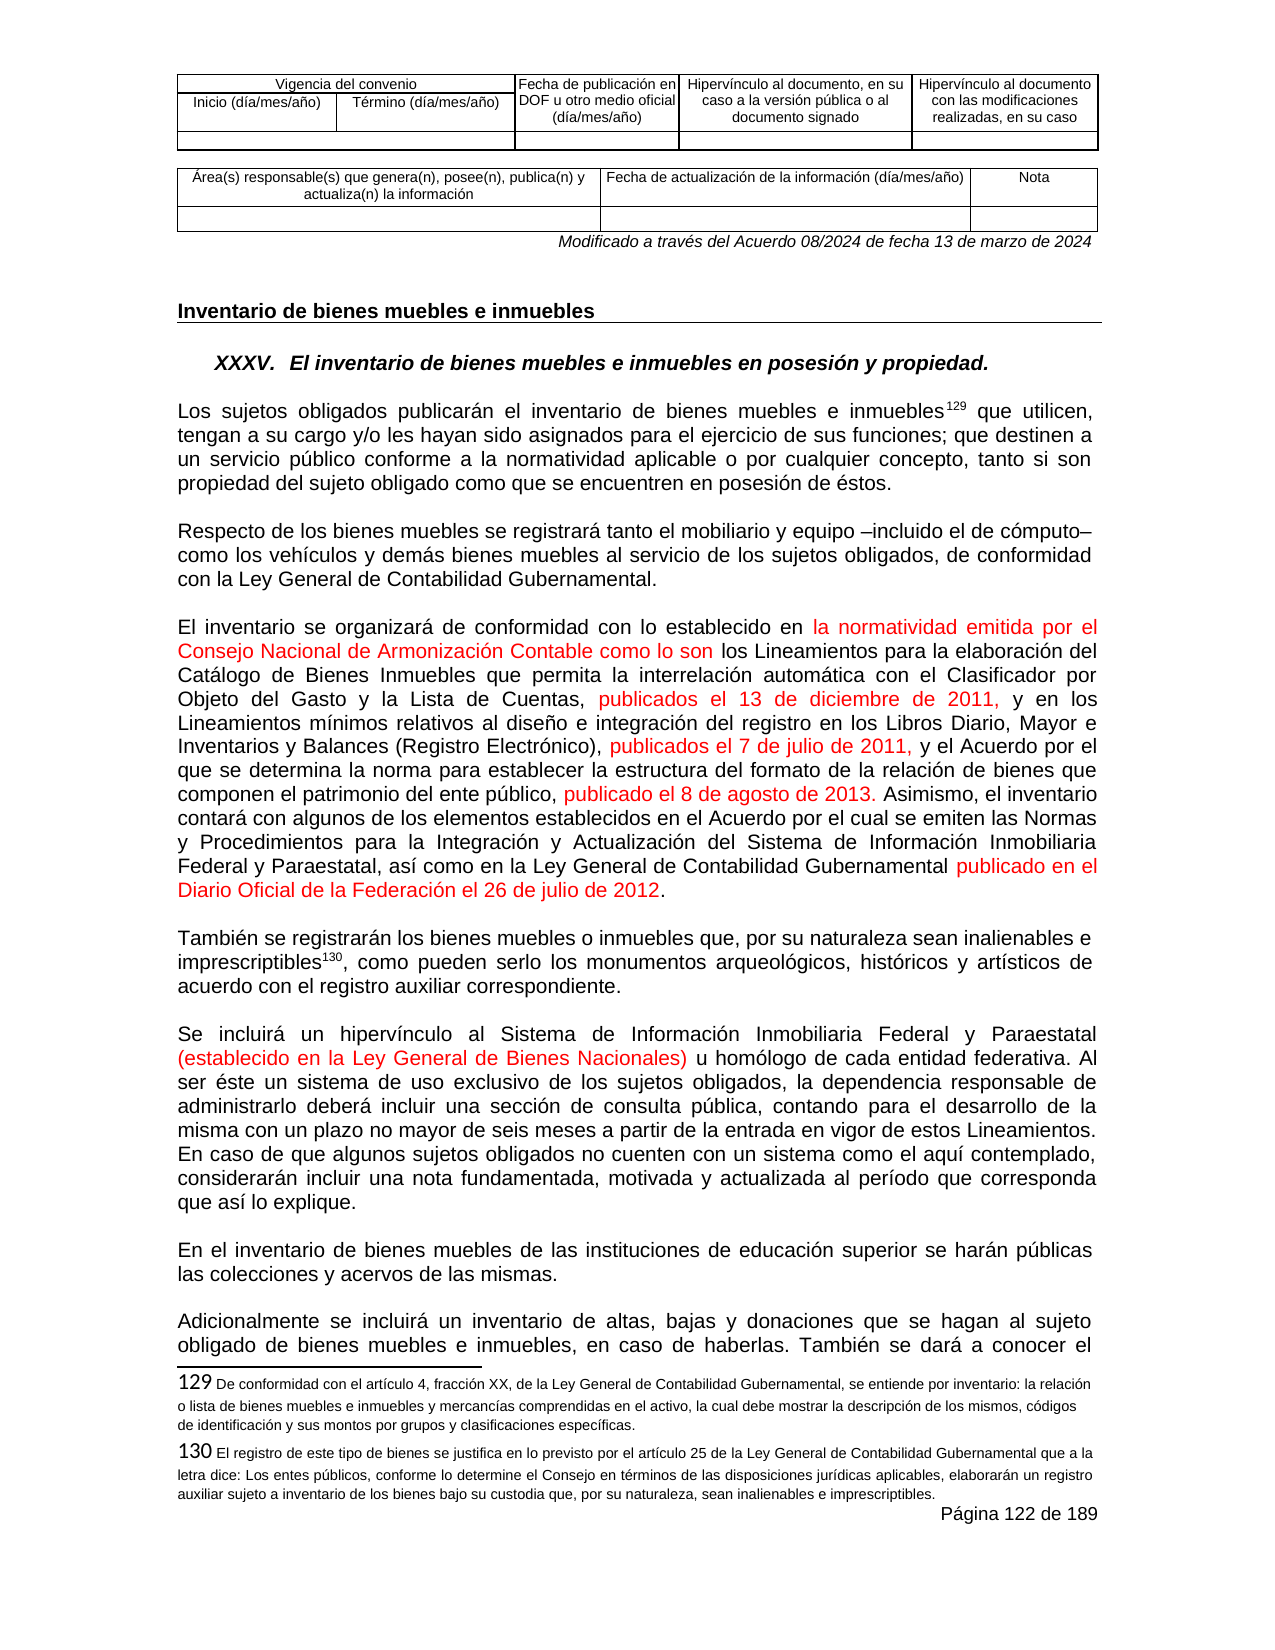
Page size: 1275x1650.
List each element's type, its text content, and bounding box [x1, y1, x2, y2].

text También se registrarán los bienes muebles o inmuebles que, por su naturaleza sean inalienables e imprescriptibles, como pueden serlo los monumentos arqueológicos, históricos y artísticos de acuerdo con el registro auxiliar correspondiente. [177, 926, 1093, 998]
text Se incluirá un hipervínculo al Sistema de Información Inmobiliaria Federal y Paraestatal (establecido en la Ley General de Bienes Nacionales) u homólogo de cada entidad federativa. Al ser éste un sistema de uso exclusivo de los sujetos obligados, la dependencia responsable de administrarlo deberá incluir una sección de consulta pública, contando para el desarrollo de la misma con un plazo no mayor de seis meses a partir de la entrada en vigor de estos Lineamientos. En caso de que algunos sujetos obligados no cuenten con un sistema como el aquí contemplado, considerarán incluir una nota fundamentada, motivada y actualizada al período que corresponda que así lo explique. [177, 1022, 1098, 1213]
text En el inventario de bienes muebles de las instituciones de educación superior se harán públicas las colecciones y acervos de las mismas. [177, 1237, 1093, 1285]
text Inventario de bienes muebles e inmuebles [177, 299, 1098, 322]
text Respecto de los bienes muebles se registrará tanto el mobiliario y equipo –incluido el de cómputo– como los vehículos y demás bienes muebles al servicio de los sujetos obligados, de conformidad con la Ley General de Contabilidad Gubernamental. [177, 519, 1093, 591]
table_cell [913, 132, 1097, 149]
list De conformidad con el artículo 4, fracción XX, de la Ley General de Contabilidad Gubernamental, se entiende por inventario: la relación o lista de bienes muebles e inmuebles y mercancías comprendidas en el activo, la cual debe mostrar la descripción de los mismos, códigos de identificación y sus montos por grupos y clasificaciones específicas. [177, 1367, 1094, 1433]
table_cell Término (día/mes/año) [337, 94, 514, 131]
table_header Área(s) responsable(s) que genera(n), posee(n), publica(n) y actualiza(n) la información [178, 169, 600, 206]
text Modificado a través del Acuerdo 08/2024 de fecha 13 de marzo de 2024 [177, 232, 1098, 251]
table_header Nota [971, 169, 1097, 206]
text Adicionalmente se incluirá un inventario de altas, bajas y donaciones que se hagan al sujeto obligado de bienes muebles e inmuebles, en caso de haberlas. También se dará a conocer el [177, 1309, 1093, 1357]
table_cell [178, 207, 600, 231]
table_header Fecha de publicación en DOF u otro medio oficial (día/mes/año) [516, 75, 678, 131]
table_cell [516, 132, 678, 149]
text Los sujetos obligados publicarán el inventario de bienes muebles e inmuebles que utilicen, tengan a su cargo y/o les hayan sido asignados para el ejercicio de sus funciones; que destinen a un servicio público conforme a la normatividad aplicable o por cualquier concepto, tanto si son propiedad del sujeto obligado como que se encuentren en posesión de éstos. [177, 399, 1093, 495]
table_cell [680, 132, 911, 149]
table_header Fecha de actualización de la información (día/mes/año) [601, 169, 970, 206]
table_header Hipervínculo al documento con las modificaciones realizadas, en su caso [913, 75, 1097, 131]
table_cell [601, 207, 970, 231]
text XXXV. El inventario de bienes muebles e inmuebles en posesión y propiedad. [214, 351, 1006, 375]
table_cell [971, 207, 1097, 231]
table_header Vigencia del convenio [178, 75, 514, 92]
table_cell [178, 132, 514, 149]
table_header Hipervínculo al documento, en su caso a la versión pública o al documento signado [680, 75, 911, 131]
text El inventario se organizará de conformidad con lo establecido en la normatividad emitida por el Consejo Nacional de Armonización Contable como lo son los Lineamientos para la elaboración del Catálogo de Bienes Inmuebles que permita la interrelación automática con el Clasificador por Objeto del Gasto y la Lista de Cuentas, publicados el 13 de diciembre de 2011, y en los Lineamientos mínimos relativos al diseño e integración del registro en los Libros Diario, Mayor e Inventarios y Balances (Registro Electrónico), publicados el 7 de julio de 2011, y el Acuerdo por el que se determina la norma para establecer la estructura del formato de la relación de bienes que componen el patrimonio del ente público, publicado el 8 de agosto de 2013. Asimismo, el inventario contará con algunos de los elementos establecidos en el Acuerdo por el cual se emiten las Normas y Procedimientos para la Integración y Actualización del Sistema de Información Inmobiliaria Federal y Paraestatal, así como en la Ley General de Contabilidad Gubernamental publicado en el Diario Oficial de la Federación el 26 de julio de 2012. [177, 614, 1098, 902]
list El registro de este tipo de bienes se justifica en lo previsto por el artículo 25 de la Ley General de Contabilidad Gubernamental que a la letra dice: Los entes públicos, conforme lo determine el Consejo en términos de las disposiciones jurídicas aplicables, elaborarán un registro auxiliar sujeto a inventario de los bienes bajo su custodia que, por su naturaleza, sean inalienables e imprescriptibles. [177, 1436, 1094, 1502]
table_cell Inicio (día/mes/año) [178, 94, 336, 131]
